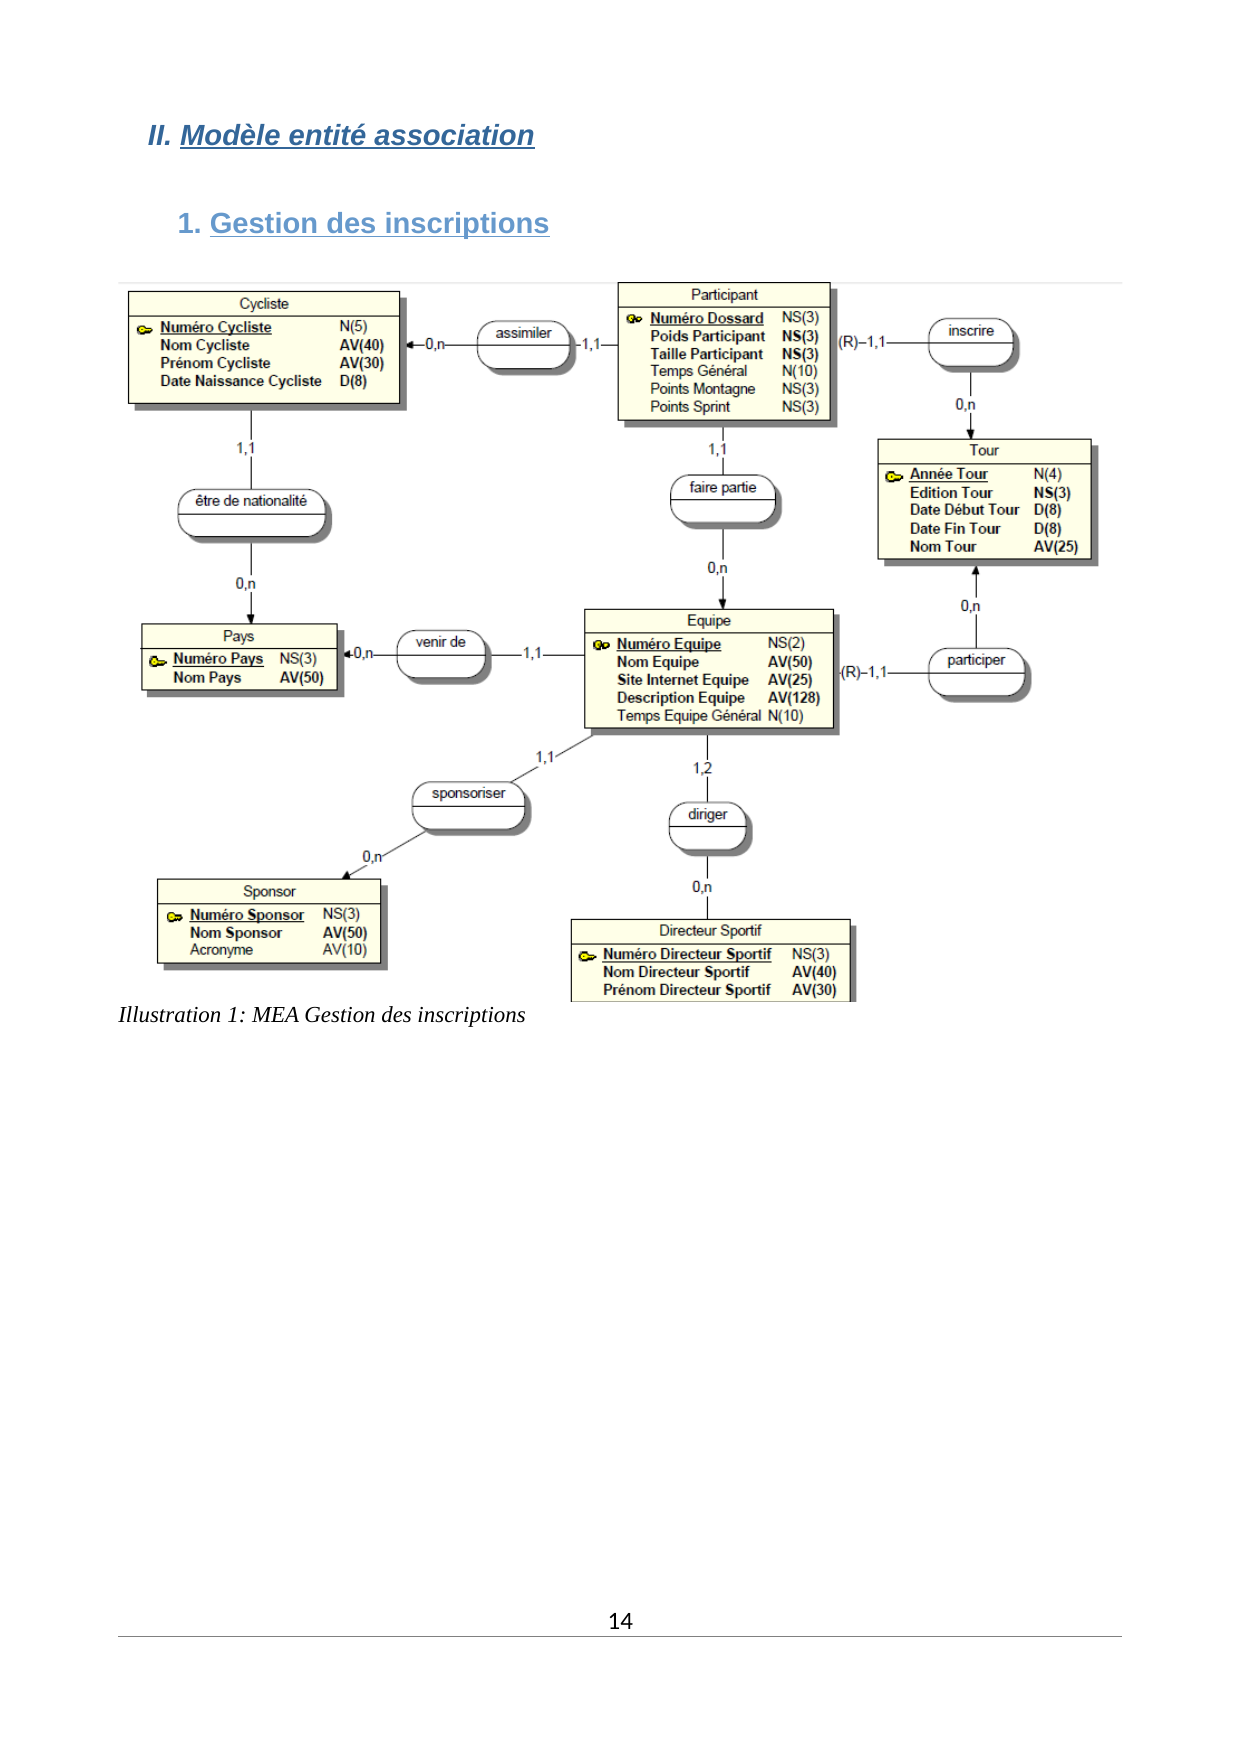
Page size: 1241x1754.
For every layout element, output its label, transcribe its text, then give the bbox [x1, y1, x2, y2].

subtitle Modèle entité association [148, 118, 1122, 152]
text Illustration 1: MEA Gestion des inscriptions [118, 1002, 1122, 1028]
subtitle Gestion des inscriptions [177, 207, 1122, 240]
